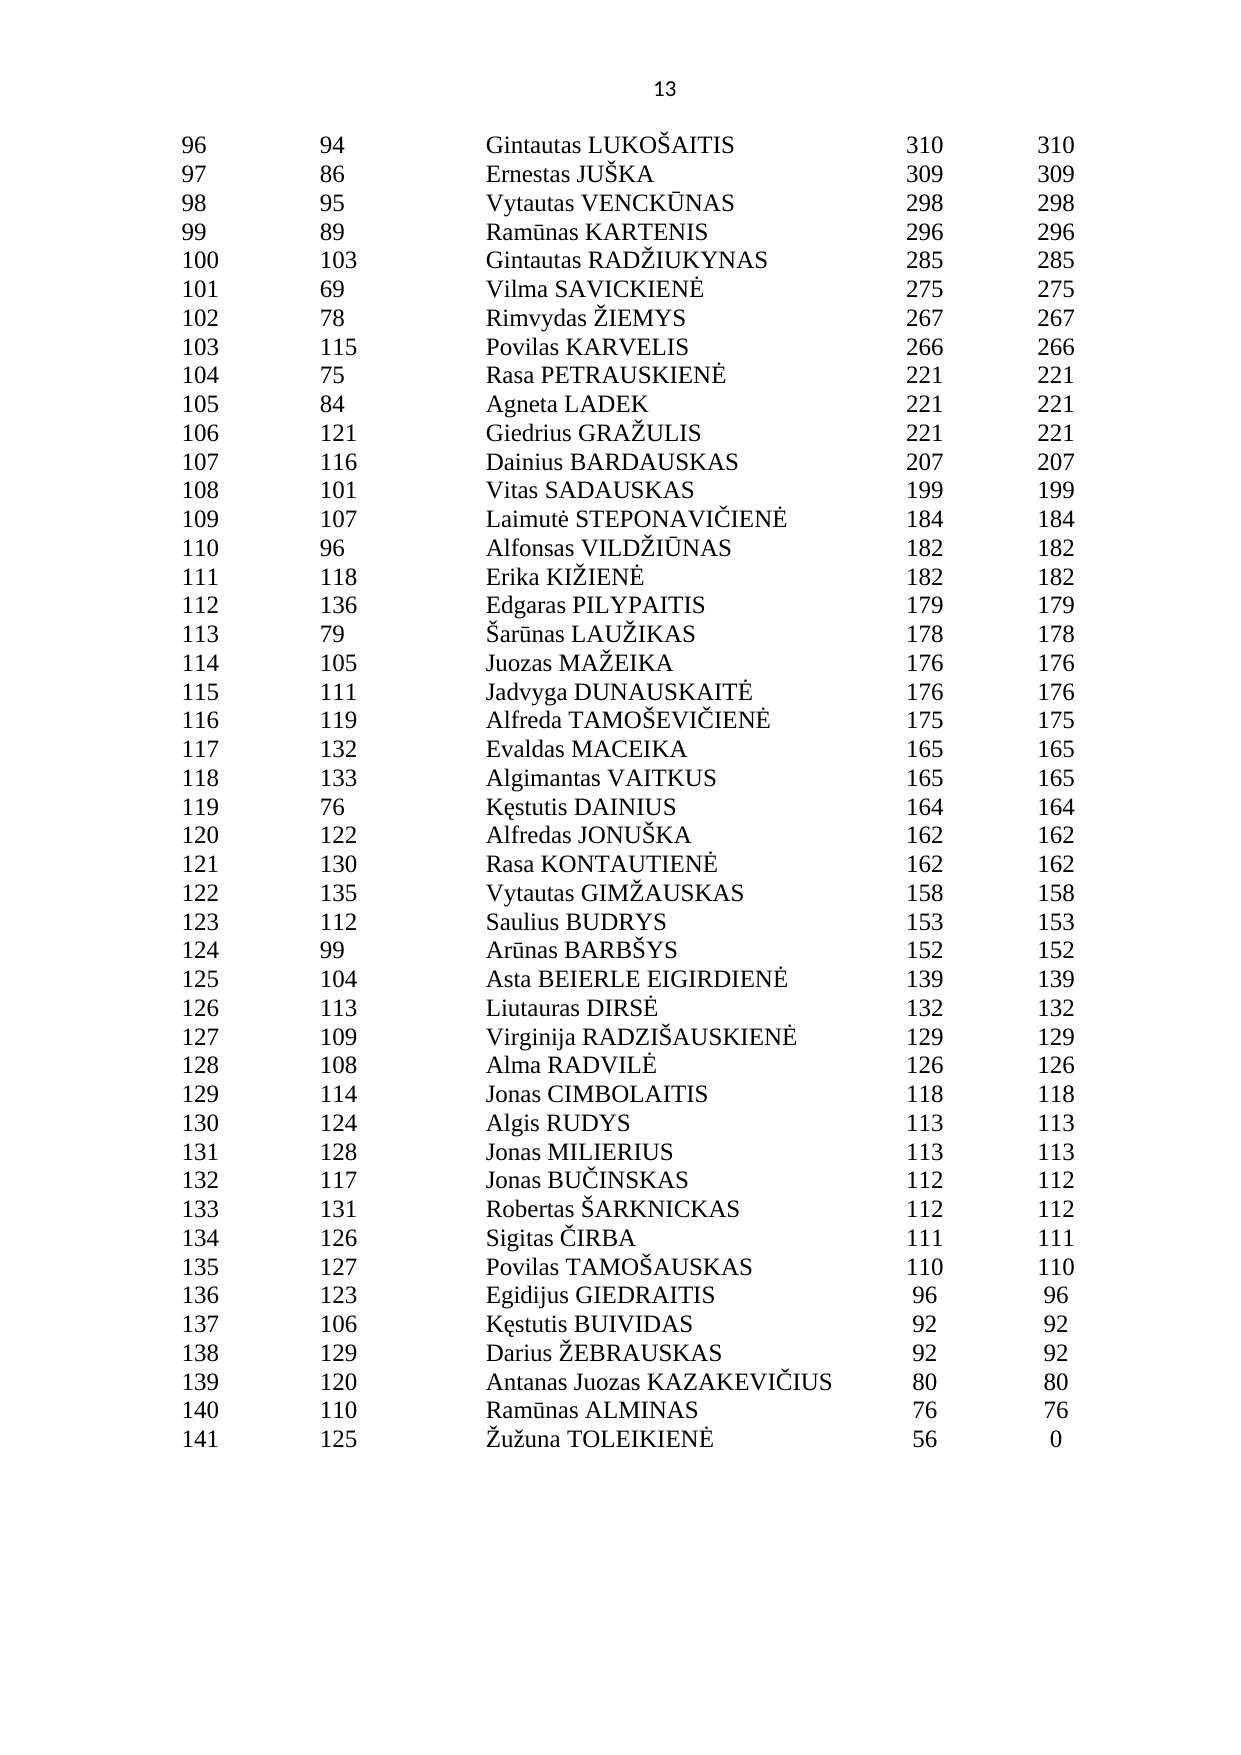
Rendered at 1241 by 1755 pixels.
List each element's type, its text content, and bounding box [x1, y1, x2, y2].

table_cell Robertas ŠARKNICKAS [481, 1194, 859, 1223]
table_cell 126 [177, 993, 315, 1022]
table_cell 141 [177, 1424, 315, 1453]
table_cell Erika KIŽIENĖ [481, 562, 859, 591]
table_cell Algimantas VAITKUS [481, 763, 859, 792]
table_cell 139 [860, 964, 989, 993]
table_cell 179 [990, 591, 1122, 619]
table_cell 117 [315, 1166, 481, 1194]
table_cell 69 [315, 274, 481, 303]
table_cell 84 [315, 389, 481, 418]
table_cell 139 [177, 1367, 315, 1396]
table_cell 162 [860, 821, 989, 849]
table_cell Alfredas JONUŠKA [481, 821, 859, 849]
table_cell 127 [177, 1022, 315, 1051]
table_cell 108 [315, 1051, 481, 1079]
table_cell 126 [860, 1051, 989, 1079]
table_cell 285 [860, 246, 989, 274]
table_cell 105 [177, 389, 315, 418]
table_cell 123 [315, 1281, 481, 1309]
table_cell 199 [990, 476, 1122, 504]
table_cell Kęstutis DAINIUS [481, 792, 859, 821]
table_cell 114 [315, 1079, 481, 1108]
table_cell 116 [315, 447, 481, 476]
table_cell Jonas BUČINSKAS [481, 1166, 859, 1194]
table_cell Vitas SADAUSKAS [481, 476, 859, 504]
table_cell 116 [177, 706, 315, 734]
table_cell 135 [315, 878, 481, 907]
table_cell Liutauras DIRSĖ [481, 993, 859, 1022]
table_cell Vytautas VENCKŪNAS [481, 188, 859, 217]
table_cell Gintautas RADŽIUKYNAS [481, 246, 859, 274]
table_cell 125 [177, 964, 315, 993]
table_cell 128 [177, 1051, 315, 1079]
table_cell 133 [315, 763, 481, 792]
table_cell 126 [315, 1223, 481, 1252]
table_cell Šarūnas LAUŽIKAS [481, 619, 859, 648]
table_cell 221 [990, 418, 1122, 447]
table_cell Egidijus GIEDRAITIS [481, 1281, 859, 1309]
table_cell 221 [860, 418, 989, 447]
table_cell 296 [990, 217, 1122, 246]
table_cell Jadvyga DUNAUSKAITĖ [481, 677, 859, 706]
table_cell Jonas CIMBOLAITIS [481, 1079, 859, 1108]
table_cell 136 [315, 591, 481, 619]
table_cell 139 [990, 964, 1122, 993]
table_cell 80 [990, 1367, 1122, 1396]
table_cell Alma RADVILĖ [481, 1051, 859, 1079]
table_cell 117 [177, 734, 315, 763]
table_cell Žužuna TOLEIKIENĖ [481, 1424, 859, 1453]
table_cell 110 [315, 1396, 481, 1424]
table_cell 176 [860, 648, 989, 677]
table_cell 129 [177, 1079, 315, 1108]
table_cell 275 [990, 274, 1122, 303]
table_cell Rasa KONTAUTIENĖ [481, 849, 859, 878]
table_cell 165 [860, 763, 989, 792]
table_cell 105 [315, 648, 481, 677]
table_cell 207 [990, 447, 1122, 476]
table_cell Agneta LADEK [481, 389, 859, 418]
table_cell 122 [315, 821, 481, 849]
table_cell 178 [990, 619, 1122, 648]
table_cell 162 [990, 821, 1122, 849]
table_cell 113 [315, 993, 481, 1022]
table_cell 111 [860, 1223, 989, 1252]
table_cell 104 [177, 361, 315, 389]
table_cell 120 [177, 821, 315, 849]
table_cell 182 [860, 562, 989, 591]
table_cell 96 [860, 1281, 989, 1309]
table_cell 176 [860, 677, 989, 706]
table_cell 153 [990, 907, 1122, 936]
table_cell Saulius BUDRYS [481, 907, 859, 936]
table_cell 113 [177, 619, 315, 648]
table_cell 136 [177, 1281, 315, 1309]
table_cell Alfreda TAMOŠEVIČIENĖ [481, 706, 859, 734]
table_cell 94 [315, 131, 481, 159]
table_cell Jonas MILIERIUS [481, 1137, 859, 1166]
table_cell 221 [990, 361, 1122, 389]
table_cell 96 [315, 533, 481, 562]
table_cell 100 [177, 246, 315, 274]
table_cell Rimvydas ŽIEMYS [481, 303, 859, 332]
table_cell 80 [860, 1367, 989, 1396]
table_cell 112 [990, 1194, 1122, 1223]
table_cell 128 [315, 1137, 481, 1166]
table_cell Rasa PETRAUSKIENĖ [481, 361, 859, 389]
table_cell 123 [177, 907, 315, 936]
table_cell 121 [177, 849, 315, 878]
table_cell 109 [177, 504, 315, 533]
table_cell 126 [990, 1051, 1122, 1079]
table_cell 158 [990, 878, 1122, 907]
table_cell 132 [860, 993, 989, 1022]
table_cell Povilas KARVELIS [481, 332, 859, 361]
table_cell Juozas MAŽEIKA [481, 648, 859, 677]
table_cell 266 [990, 332, 1122, 361]
table_cell 175 [990, 706, 1122, 734]
table_cell 112 [860, 1194, 989, 1223]
table_cell 89 [315, 217, 481, 246]
table_cell 78 [315, 303, 481, 332]
table_cell 92 [990, 1309, 1122, 1338]
table_cell Ramūnas ALMINAS [481, 1396, 859, 1424]
table_cell 152 [990, 936, 1122, 964]
table_cell 137 [177, 1309, 315, 1338]
table_cell 164 [990, 792, 1122, 821]
table_cell 114 [177, 648, 315, 677]
table_cell 113 [860, 1108, 989, 1137]
table_cell 221 [860, 389, 989, 418]
table_cell Giedrius GRAŽULIS [481, 418, 859, 447]
table_cell 221 [860, 361, 989, 389]
table_cell 96 [177, 131, 315, 159]
table_cell Sigitas ČIRBA [481, 1223, 859, 1252]
table_cell Darius ŽEBRAUSKAS [481, 1338, 859, 1367]
table_cell 99 [177, 217, 315, 246]
table_cell 120 [315, 1367, 481, 1396]
table_cell Edgaras PILYPAITIS [481, 591, 859, 619]
table_cell 310 [990, 131, 1122, 159]
table_cell 98 [177, 188, 315, 217]
table_cell 118 [177, 763, 315, 792]
table_cell 131 [315, 1194, 481, 1223]
table_cell Alfonsas VILDŽIŪNAS [481, 533, 859, 562]
table_cell Vytautas GIMŽAUSKAS [481, 878, 859, 907]
table_cell 75 [315, 361, 481, 389]
table_cell 119 [177, 792, 315, 821]
table_cell 115 [177, 677, 315, 706]
table_cell 129 [860, 1022, 989, 1051]
table_cell 164 [860, 792, 989, 821]
table_cell 130 [315, 849, 481, 878]
table_cell 103 [315, 246, 481, 274]
table_cell 111 [177, 562, 315, 591]
table_cell 97 [177, 159, 315, 188]
table_cell 131 [177, 1137, 315, 1166]
table_cell 96 [990, 1281, 1122, 1309]
table_cell 162 [860, 849, 989, 878]
table_cell Laimutė STEPONAVIČIENĖ [481, 504, 859, 533]
table_cell 184 [860, 504, 989, 533]
table_cell 106 [177, 418, 315, 447]
table_cell Povilas TAMOŠAUSKAS [481, 1252, 859, 1281]
table_cell 76 [860, 1396, 989, 1424]
table_cell 285 [990, 246, 1122, 274]
table_cell 133 [177, 1194, 315, 1223]
table_cell Evaldas MACEIKA [481, 734, 859, 763]
table_cell Dainius BARDAUSKAS [481, 447, 859, 476]
table_cell 113 [990, 1108, 1122, 1137]
table_cell 113 [990, 1137, 1122, 1166]
table_cell 124 [315, 1108, 481, 1137]
table_cell Vilma SAVICKIENĖ [481, 274, 859, 303]
table_cell Gintautas LUKOŠAITIS [481, 131, 859, 159]
table_cell 199 [860, 476, 989, 504]
table_cell 275 [860, 274, 989, 303]
table_cell Algis RUDYS [481, 1108, 859, 1137]
table_cell 110 [860, 1252, 989, 1281]
table_cell 267 [990, 303, 1122, 332]
table_cell 176 [990, 648, 1122, 677]
table_cell Ernestas JUŠKA [481, 159, 859, 188]
table_cell Asta BEIERLE EIGIRDIENĖ [481, 964, 859, 993]
table_cell Kęstutis BUIVIDAS [481, 1309, 859, 1338]
table_cell 165 [990, 763, 1122, 792]
table_cell 118 [860, 1079, 989, 1108]
table_cell 56 [860, 1424, 989, 1453]
table_cell 158 [860, 878, 989, 907]
table_cell 132 [990, 993, 1122, 1022]
table_cell 86 [315, 159, 481, 188]
table_cell 138 [177, 1338, 315, 1367]
table_cell 104 [315, 964, 481, 993]
table_cell 134 [177, 1223, 315, 1252]
table_cell 122 [177, 878, 315, 907]
table_cell 179 [860, 591, 989, 619]
table_cell 92 [990, 1338, 1122, 1367]
table_cell 309 [990, 159, 1122, 188]
table_cell 266 [860, 332, 989, 361]
table_cell 140 [177, 1396, 315, 1424]
table_cell 298 [990, 188, 1122, 217]
table_cell 127 [315, 1252, 481, 1281]
table_cell Arūnas BARBŠYS [481, 936, 859, 964]
table_cell 101 [315, 476, 481, 504]
table_cell 103 [177, 332, 315, 361]
table_cell 207 [860, 447, 989, 476]
table_cell 79 [315, 619, 481, 648]
table_cell 111 [315, 677, 481, 706]
table_cell 162 [990, 849, 1122, 878]
table_cell Ramūnas KARTENIS [481, 217, 859, 246]
table_cell 182 [860, 533, 989, 562]
table_cell 175 [860, 706, 989, 734]
table_cell 101 [177, 274, 315, 303]
table_cell 152 [860, 936, 989, 964]
table_cell 184 [990, 504, 1122, 533]
table_cell Virginija RADZIŠAUSKIENĖ [481, 1022, 859, 1051]
table_cell 267 [860, 303, 989, 332]
table_cell 182 [990, 533, 1122, 562]
table_cell 99 [315, 936, 481, 964]
table_cell 112 [990, 1166, 1122, 1194]
table_cell 112 [177, 591, 315, 619]
table_cell 125 [315, 1424, 481, 1453]
table_cell 92 [860, 1309, 989, 1338]
table_cell 310 [860, 131, 989, 159]
table_cell 132 [177, 1166, 315, 1194]
table_cell 110 [990, 1252, 1122, 1281]
table_cell 121 [315, 418, 481, 447]
table_cell 118 [315, 562, 481, 591]
table_cell 176 [990, 677, 1122, 706]
table_cell 92 [860, 1338, 989, 1367]
table_cell 112 [860, 1166, 989, 1194]
table_cell 0 [990, 1424, 1122, 1453]
table_cell 113 [860, 1137, 989, 1166]
table_cell 76 [315, 792, 481, 821]
table_cell 95 [315, 188, 481, 217]
table_cell 111 [990, 1223, 1122, 1252]
table_cell 129 [990, 1022, 1122, 1051]
table_cell 221 [990, 389, 1122, 418]
table_cell 296 [860, 217, 989, 246]
table_cell Antanas Juozas KAZAKEVIČIUS [481, 1367, 859, 1396]
table_cell 153 [860, 907, 989, 936]
table_cell 165 [860, 734, 989, 763]
table_cell 298 [860, 188, 989, 217]
table_cell 76 [990, 1396, 1122, 1424]
table_cell 109 [315, 1022, 481, 1051]
table_cell 130 [177, 1108, 315, 1137]
table_cell 178 [860, 619, 989, 648]
table_cell 124 [177, 936, 315, 964]
table_cell 115 [315, 332, 481, 361]
table_cell 132 [315, 734, 481, 763]
table_cell 182 [990, 562, 1122, 591]
table_cell 102 [177, 303, 315, 332]
table_cell 135 [177, 1252, 315, 1281]
table_cell 112 [315, 907, 481, 936]
table_cell 107 [177, 447, 315, 476]
table_cell 165 [990, 734, 1122, 763]
table_cell 106 [315, 1309, 481, 1338]
table_cell 108 [177, 476, 315, 504]
table_cell 110 [177, 533, 315, 562]
table_cell 107 [315, 504, 481, 533]
table_cell 129 [315, 1338, 481, 1367]
table_cell 118 [990, 1079, 1122, 1108]
table_cell 309 [860, 159, 989, 188]
table_cell 119 [315, 706, 481, 734]
